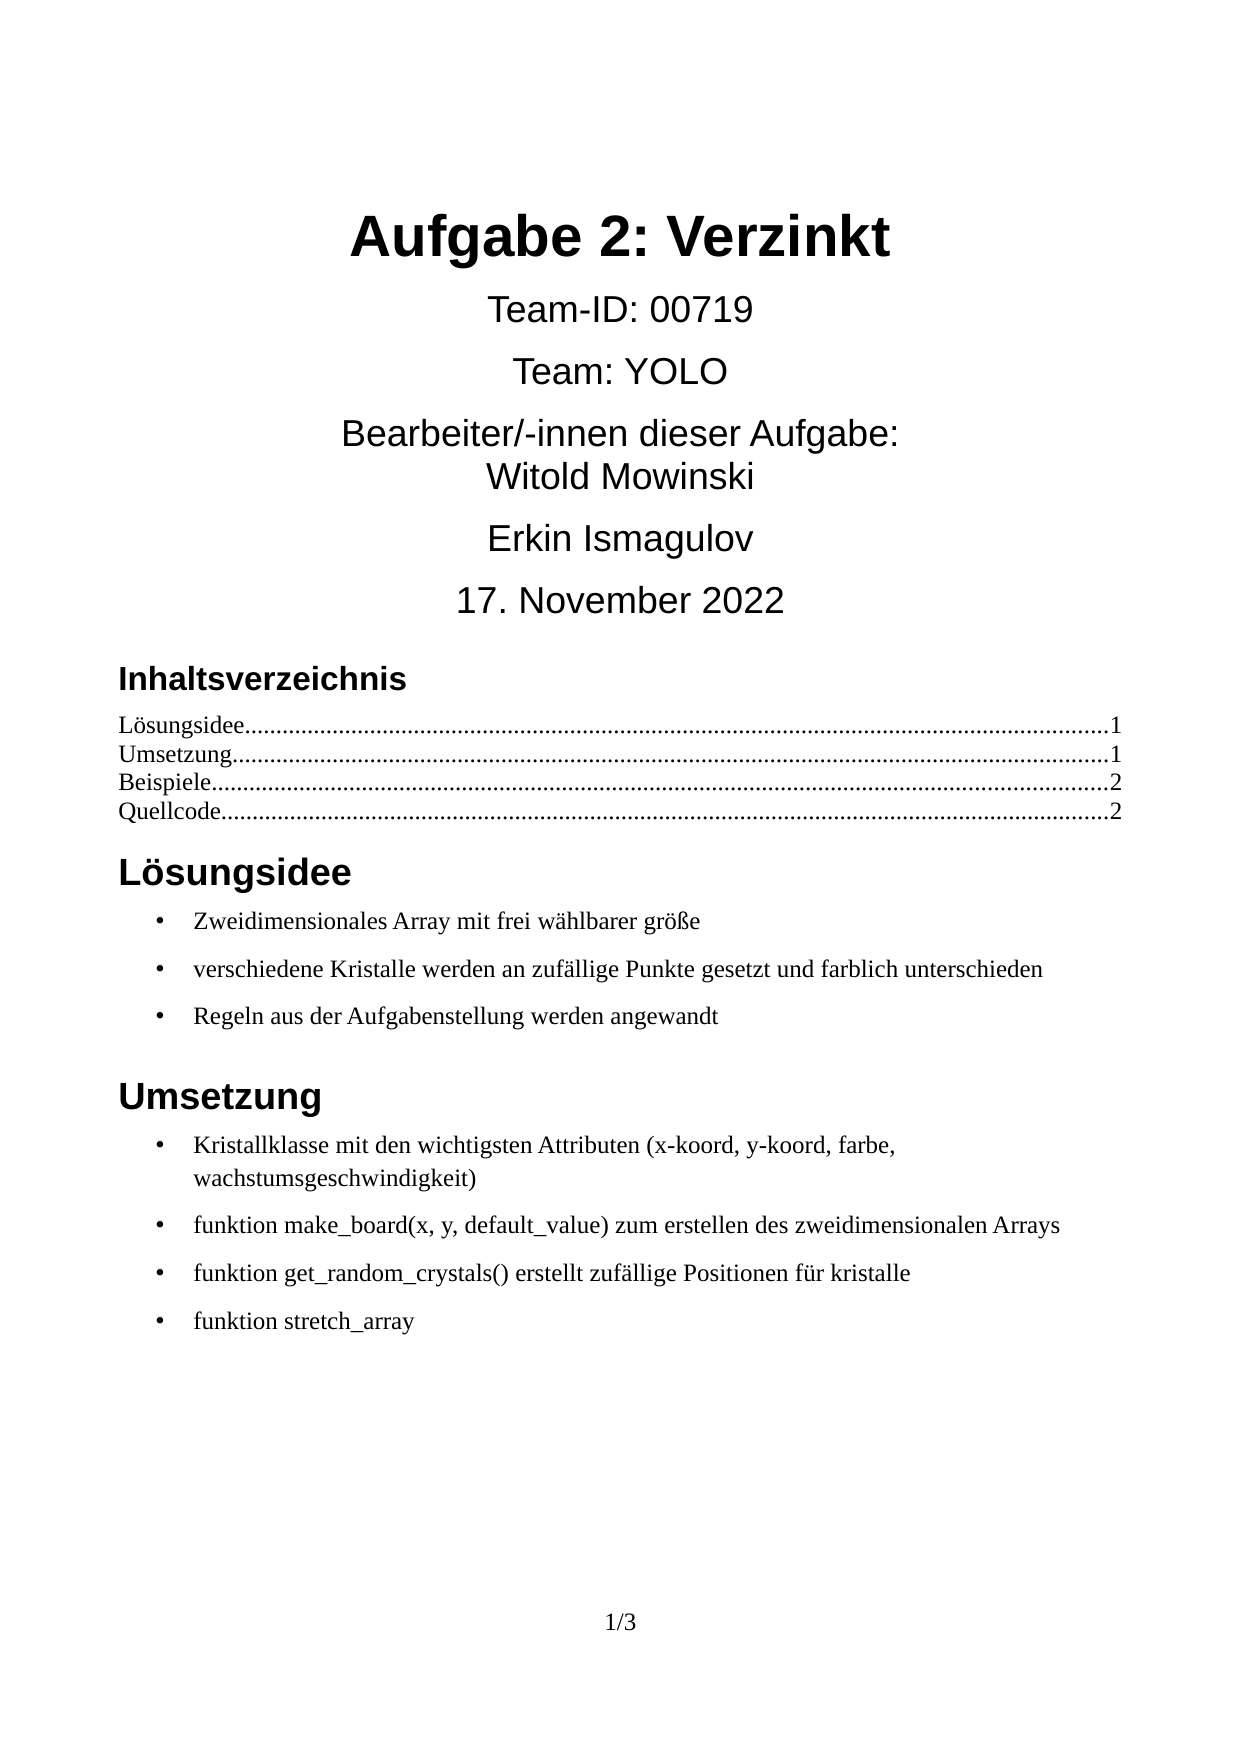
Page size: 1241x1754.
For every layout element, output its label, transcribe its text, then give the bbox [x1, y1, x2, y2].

list Zweidimensionales Array mit frei wählbarer größe [156, 906, 1122, 935]
list Kristallklasse mit den wichtigsten Attributen (x-koord, y-koord, farbe, wachstumsgeschwindigkeit) [156, 1130, 1122, 1192]
subtitle Inhaltsverzeichnis [118, 659, 1122, 697]
text Beispiele 2 [118, 767, 1122, 796]
subtitle Team: YOLO [118, 349, 1122, 393]
subtitle Team-ID: 00719 [118, 288, 1122, 331]
title Aufgabe 2: Verzinkt [118, 202, 1122, 269]
text Quellcode 2 [118, 796, 1122, 825]
subtitle Bearbeiter/-innen dieser Aufgabe: Witold Mowinski [118, 411, 1122, 498]
list funktion stretch_array [156, 1306, 1122, 1334]
subtitle Lösungsidee [118, 850, 1122, 893]
list verschiedene Kristalle werden an zufällige Punkte gesetzt und farblich unterschieden [156, 954, 1122, 982]
subtitle Umsetzung [118, 1074, 1122, 1117]
list funktion get_random_crystals() erstellt zufällige Positionen für kristalle [156, 1258, 1122, 1287]
text Lösungsidee 1 [118, 710, 1122, 739]
text Umsetzung 1 [118, 739, 1122, 767]
subtitle Erkin Ismagulov [118, 516, 1122, 559]
subtitle 17. November 2022 [118, 578, 1122, 621]
list funktion make_board(x, y, default_value) zum erstellen des zweidimensionalen Arrays [156, 1211, 1122, 1239]
list Regeln aus der Aufgabenstellung werden angewandt [156, 1001, 1122, 1030]
